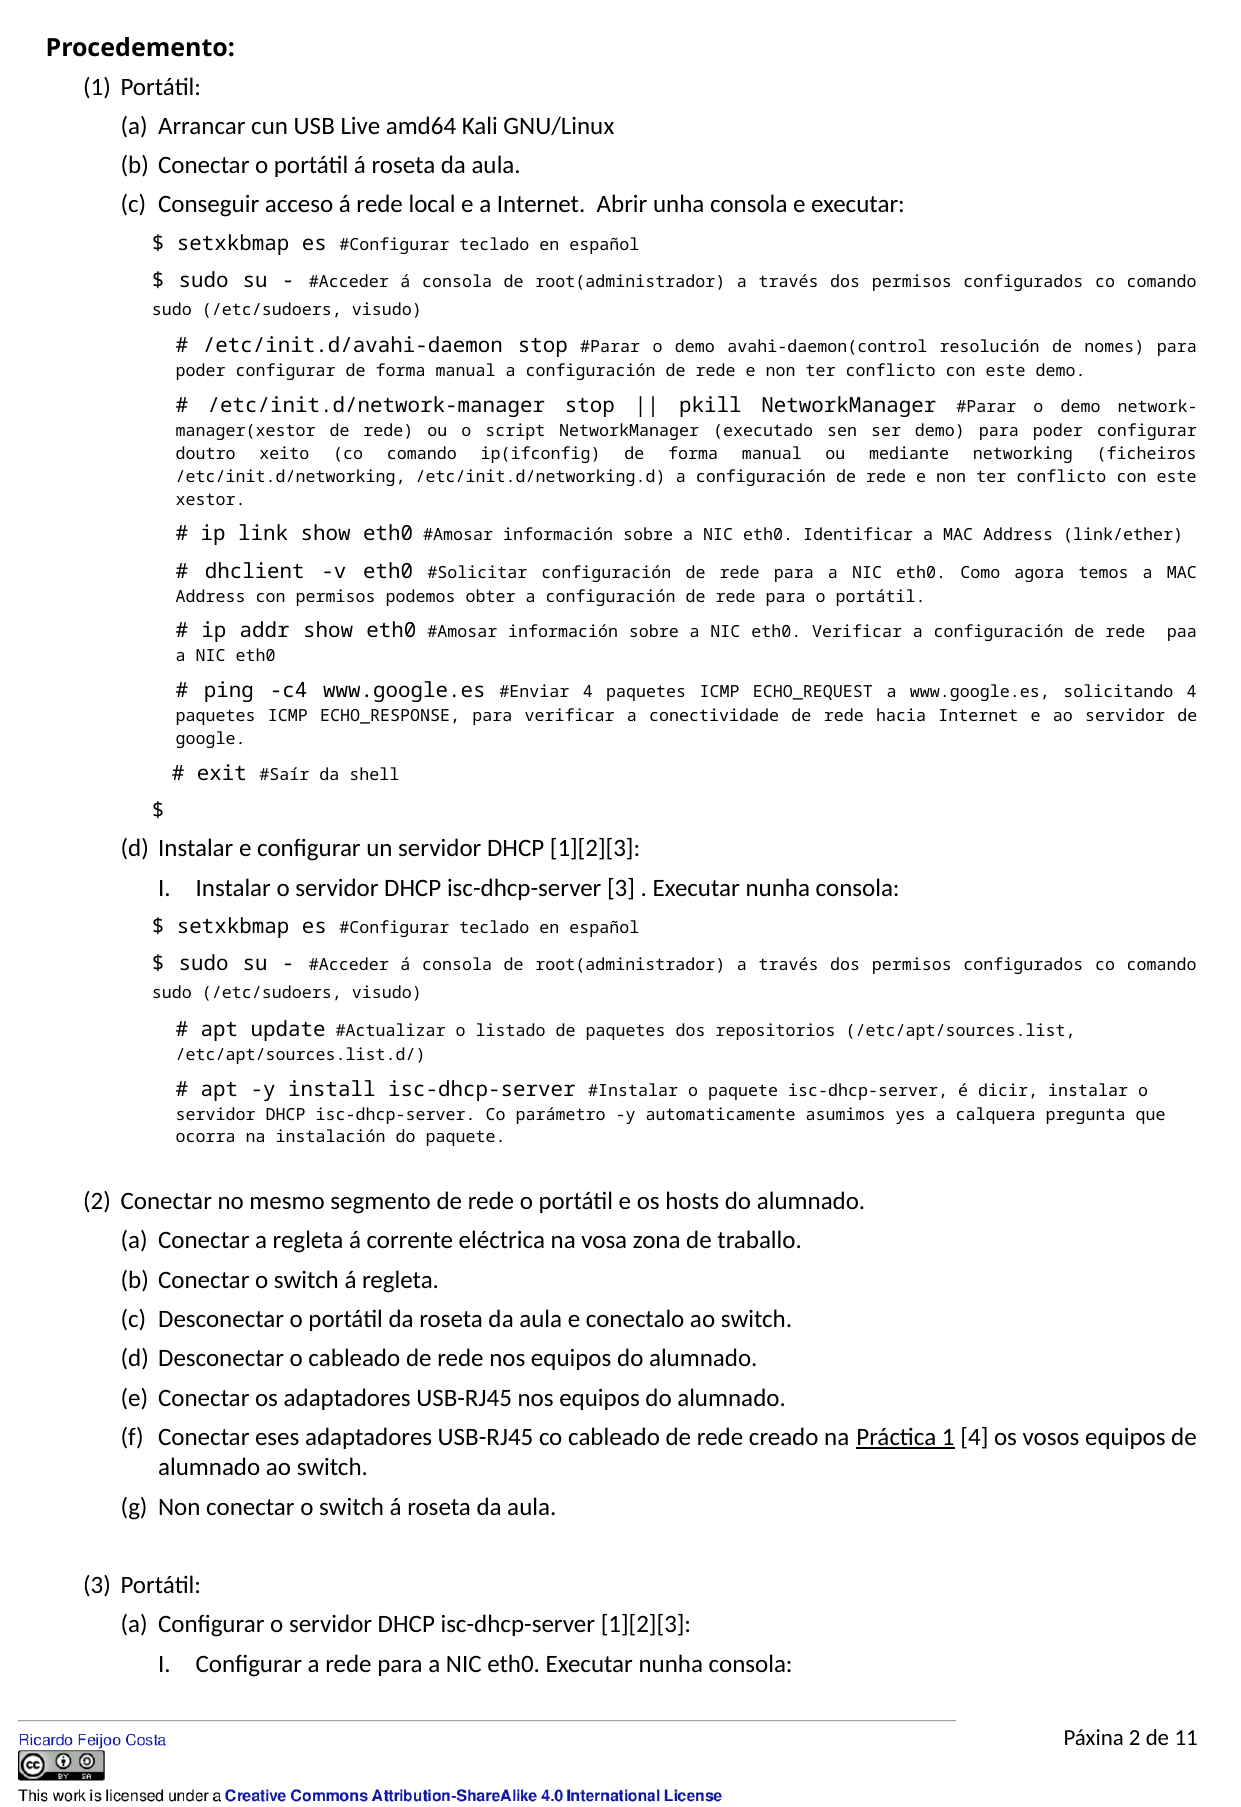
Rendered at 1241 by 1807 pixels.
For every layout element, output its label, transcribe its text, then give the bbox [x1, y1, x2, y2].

list Arrancar cun USB Live amd64 Kali GNU/Linux [120, 110, 1197, 141]
list Conectar o portátil á roseta da aula. [120, 149, 1197, 180]
list Portátil: [83, 1569, 1197, 1600]
list Instalar o servidor DHCP isc-dhcp-server [3] . Executar nunha consola: [158, 872, 1197, 902]
list # apt -y install isc-dhcp-server #Instalar o paquete isc-dhcp-server, é dicir, instalar o servidor DHCP isc-dhcp-server. Co parámetro -y automaticamente asumimos yes a calquera pregunta que ocorra na instalación do paquete. [140, 1074, 1197, 1148]
list $ sudo su - #Acceder á consola de root(administrador) a través dos permisos configurados co comando sudo (/etc/sudoers, visudo) [116, 948, 1197, 1005]
list # apt update #Actualizar o listado de paquetes dos repositorios (/etc/apt/sources.list, /etc/apt/sources.list.d/) [140, 1014, 1197, 1065]
list $ [116, 795, 1197, 824]
list Desconectar o cableado de rede nos equipos do alumnado. [120, 1342, 1197, 1373]
picture [8, 1715, 957, 1806]
list Conseguir acceso á rede local e a Internet. Abrir unha consola e executar: [120, 188, 1197, 219]
list Desconectar o portátil da roseta da aula e conectalo ao switch. [120, 1303, 1197, 1334]
list Conectar o switch á regleta. [120, 1264, 1197, 1294]
list Instalar e configurar un servidor DHCP [1][2][3]: [120, 832, 1197, 863]
list Non conectar o switch á roseta da aula. [120, 1491, 1197, 1521]
list Conectar no mesmo segmento de rede o portátil e os hosts do alumnado. [83, 1185, 1197, 1216]
list # ping -c4 www.google.es #Enviar 4 paquetes ICMP ECHO_REQUEST a www.google.es, solicitando 4 paquetes ICMP ECHO_RESPONSE, para verificar a conectividade de rede hacia Internet e ao servidor de google. [140, 676, 1197, 749]
list # ip link show eth0 #Amosar información sobre a NIC eth0. Identificar a MAC Address (link/ether) [140, 518, 1197, 547]
list $ setxkbmap es #Configurar teclado en español [116, 228, 1197, 256]
text Procedemento: [45, 30, 1197, 64]
list $ setxkbmap es #Configurar teclado en español [116, 911, 1197, 939]
list $ sudo su - #Acceder á consola de root(administrador) a través dos permisos configurados co comando sudo (/etc/sudoers, visudo) [116, 265, 1197, 322]
list # /etc/init.d/avahi-daemon stop #Parar o demo avahi-daemon(control resolución de nomes) para poder configurar de forma manual a configuración de rede e non ter conflicto con este demo. [140, 331, 1197, 382]
list # /etc/init.d/network-manager stop || pkill NetworkManager #Parar o demo network-manager(xestor de rede) ou o script NetworkManager (executado sen ser demo) para poder configurar doutro xeito (co comando ip(ifconfig) de forma manual ou mediante networking (ficheiros /etc/init.d/networking, /etc/init.d/networking.d) a configuración de rede e non ter conflicto con este xestor. [140, 391, 1197, 510]
list Configurar o servidor DHCP isc-dhcp-server [1][2][3]: [120, 1609, 1197, 1639]
list # exit #Saír da shell [116, 758, 1197, 787]
list Conectar a regleta á corrente eléctrica na vosa zona de traballo. [120, 1225, 1197, 1255]
list Configurar a rede para a NIC eth0. Executar nunha consola: [158, 1648, 1197, 1678]
list # dhclient -v eth0 #Solicitar configuración de rede para a NIC eth0. Como agora temos a MAC Address con permisos podemos obter a configuración de rede para o portátil. [140, 556, 1197, 607]
list Portátil: [83, 71, 1197, 101]
list Conectar eses adaptadores USB-RJ45 co cableado de rede creado na Práctica 1 [4] os vosos equipos de alumnado ao switch. [120, 1421, 1197, 1482]
list # ip addr show eth0 #Amosar información sobre a NIC eth0. Verificar a configuración de rede paa a NIC eth0 [140, 616, 1197, 667]
list Conectar os adaptadores USB-RJ45 nos equipos do alumnado. [120, 1382, 1197, 1412]
